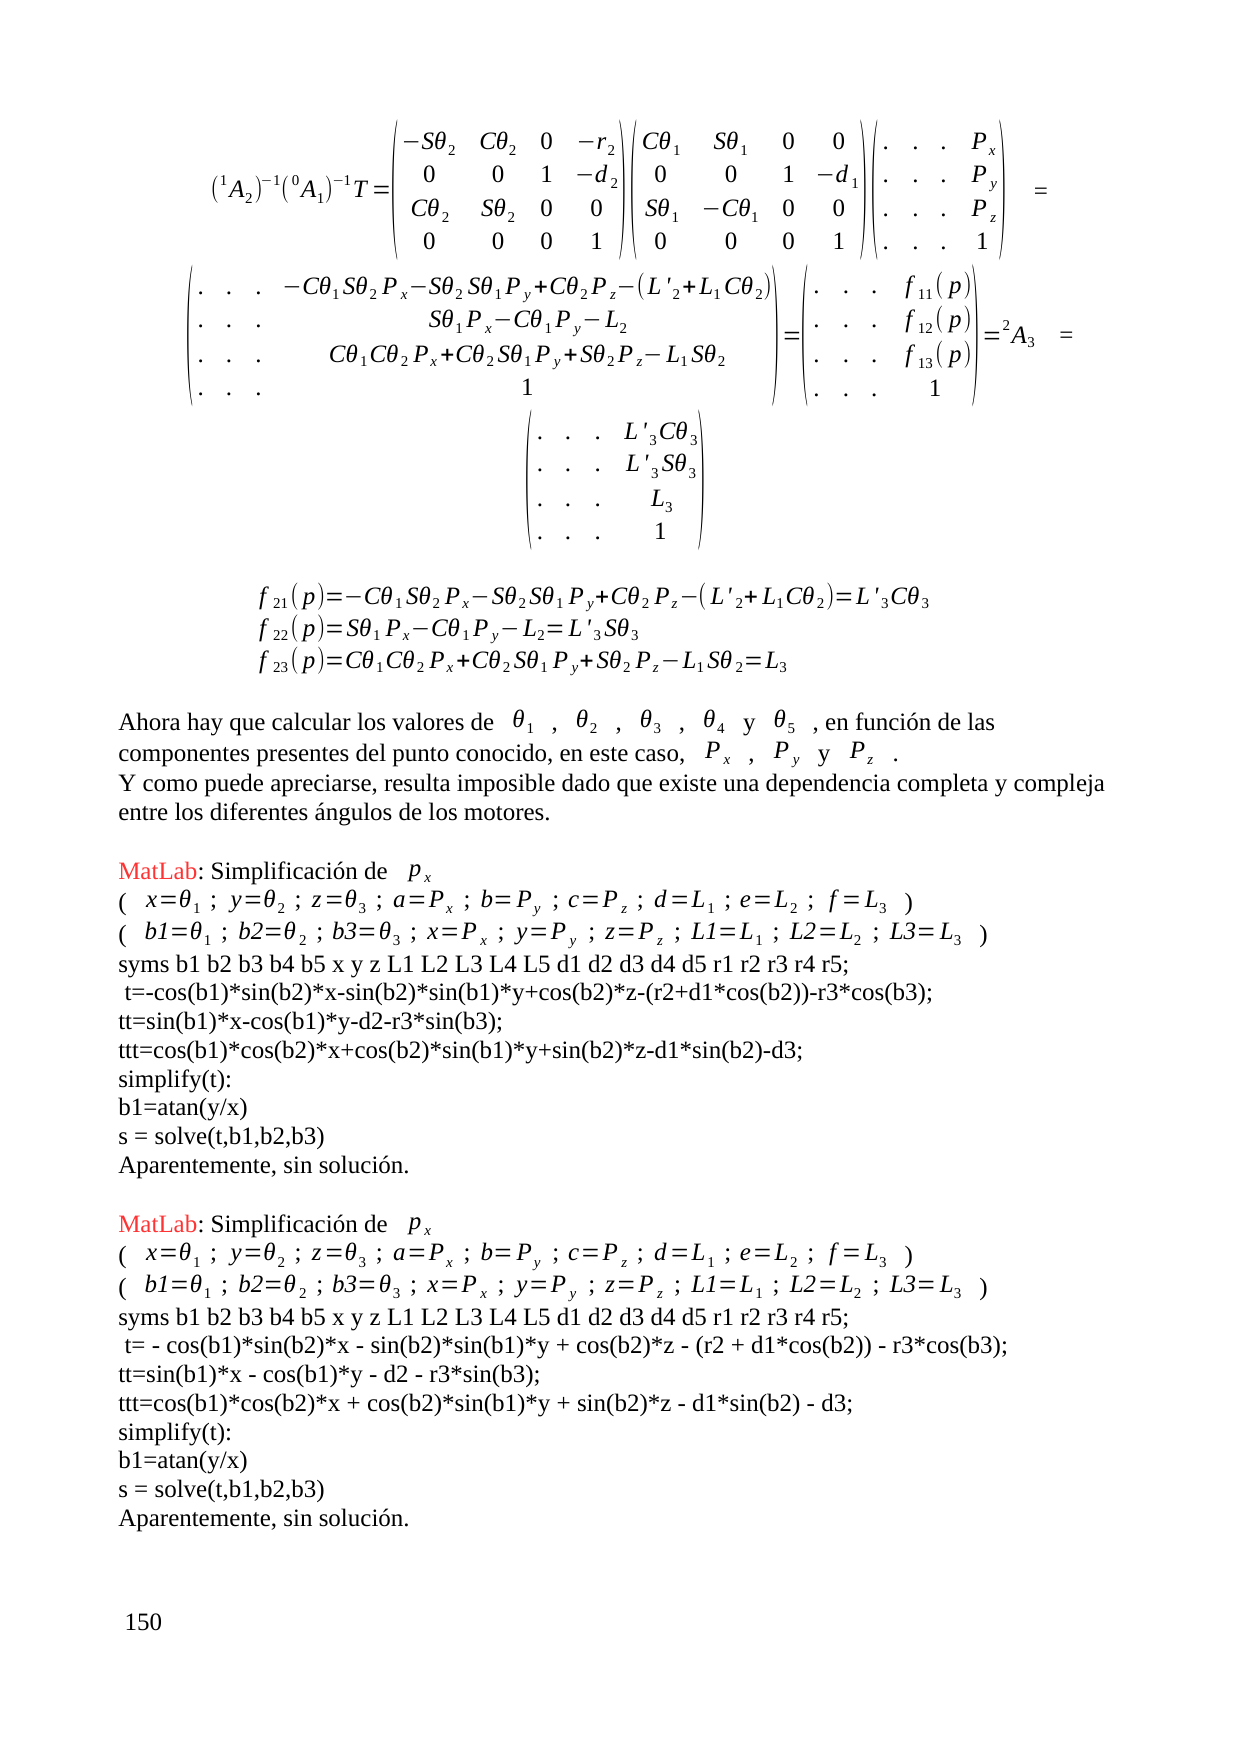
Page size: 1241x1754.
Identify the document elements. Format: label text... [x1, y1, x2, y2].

text = [118, 262, 1122, 408]
text t=-cos(b1)*sin(b2)*x-sin(b2)*sin(b1)*y+cos(b2)*z-(r2+d1*cos(b2))-r3*cos(b3); [118, 977, 1122, 1006]
text Aparentemente, sin solución. [118, 1150, 1122, 1179]
text Aparentemente, sin solución. [118, 1503, 1122, 1532]
text ttt=cos(b1)*cos(b2)*x + cos(b2)*sin(b1)*y + sin(b2)*z - d1*sin(b2) - d3; [118, 1388, 1122, 1417]
text b1=atan(y/x) [118, 1446, 1122, 1474]
text s = solve(t,b1,b2,b3) [118, 1474, 1122, 1503]
text Y como puede apreciarse, resulta imposible dado que existe una dependencia completa y compleja entre los diferentes ángulos de los motores. [118, 768, 1122, 826]
text Ahora hay que calcular los valores de,,,y, en función de las componentes presentes del punto conocido, en este caso,,y. [118, 705, 1122, 768]
text tt=sin(b1)*x - cos(b1)*y - d2 - r3*sin(b3); [118, 1359, 1122, 1388]
text tt=sin(b1)*x-cos(b1)*y-d2-r3*sin(b3); [118, 1006, 1122, 1035]
text () [118, 1239, 1122, 1270]
text simplify(t): [118, 1417, 1122, 1446]
text () [118, 917, 1122, 949]
text ttt=cos(b1)*cos(b2)*x+cos(b2)*sin(b1)*y+sin(b2)*z-d1*sin(b2)-d3; [118, 1035, 1122, 1064]
text MatLab: Simplificación de [118, 854, 1122, 886]
text simplify(t): [118, 1064, 1122, 1092]
text syms b1 b2 b3 b4 b5 x y z L1 L2 L3 L4 L5 d1 d2 d3 d4 d5 r1 r2 r3 r4 r5; [118, 1302, 1122, 1331]
text MatLab: Simplificación de [118, 1207, 1122, 1239]
text b1=atan(y/x) [118, 1092, 1122, 1121]
text syms b1 b2 b3 b4 b5 x y z L1 L2 L3 L4 L5 d1 d2 d3 d4 d5 r1 r2 r3 r4 r5; [118, 949, 1122, 977]
text t= - cos(b1)*sin(b2)*x - sin(b2)*sin(b1)*y + cos(b2)*z - (r2 + d1*cos(b2)) - r3*cos(b3); [118, 1331, 1122, 1359]
text = [118, 118, 1122, 262]
text s = solve(t,b1,b2,b3) [118, 1121, 1122, 1150]
text () [118, 886, 1122, 917]
text () [118, 1270, 1122, 1302]
